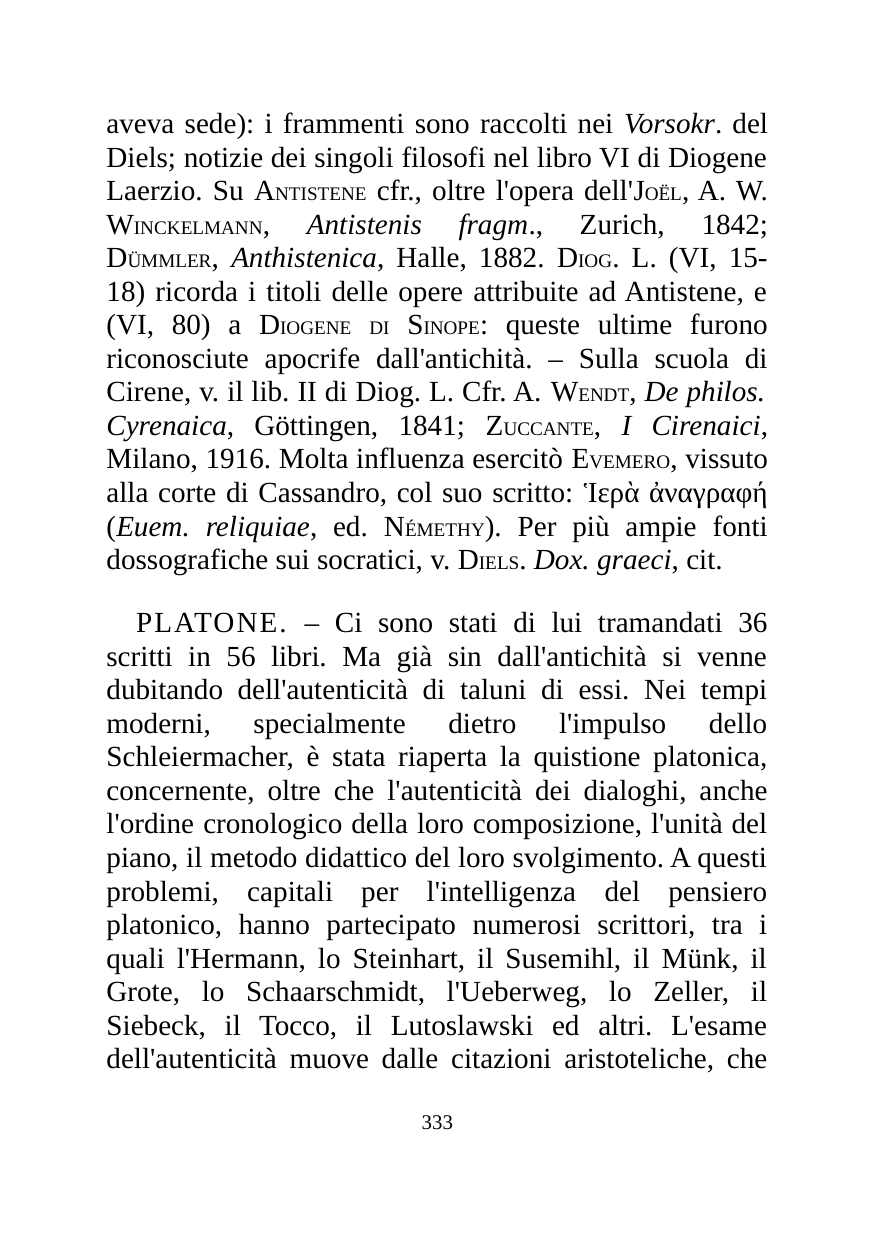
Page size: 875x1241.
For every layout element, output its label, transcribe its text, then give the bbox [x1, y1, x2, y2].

text PLATONE. – Ci sono stati di lui tramandati 36 scritti in 56 libri. Ma già sin dall'antichità si venne dubitando dell'autenticità di taluni di essi. Nei tempi moderni, specialmente dietro l'impulso dello Schleiermacher, è stata riaperta la quistione platonica, concernente, oltre che l'autenticità dei dialoghi, anche l'ordine cronologico della loro composizione, l'unità del piano, il metodo didattico del loro svolgimento. A questi problemi, capitali per l'intelligenza del pensiero platonico, hanno partecipato numerosi scrittori, tra i quali l'Hermann, lo Steinhart, il Susemihl, il Münk, il Grote, lo Schaarschmidt, l'Ueberweg, lo Zeller, il Siebeck, il Tocco, il Lutoslawski ed altri. L'esame dell'autenticità muove dalle citazioni aristoteliche, che [106, 605, 768, 1075]
text aveva sede): i frammenti sono raccolti nei Vorsokr. del Diels; notizie dei singoli filosofi nel libro VI di Diogene Laerzio. Su Antistene cfr., oltre l'opera dell'Joël, A. W. Winckelmann, Antistenis fragm., Zurich, 1842; Dümmler, Anthistenica, Halle, 1882. Diog. L. (VI, 15-18) ricorda i titoli delle opere attribuite ad Antistene, e (VI, 80) a Diogene di Sinope: queste ultime furono riconosciute apocrife dall'antichità. – Sulla scuola di Cirene, v. il lib. II di Diog. L. Cfr. A. Wendt, De philos. Cyrenaica, Göttingen, 1841; Zuccante, I Cirenaici, Milano, 1916. Molta influenza esercitò Evemero, vissuto alla corte di Cassandro, col suo scritto: Ἱερὰ ἀναγραφή (Euem. reliquiae, ed. Némethy). Per più ampie fonti dossografiche sui socratici, v. Diels. Dox. graeci, cit. [106, 106, 768, 576]
